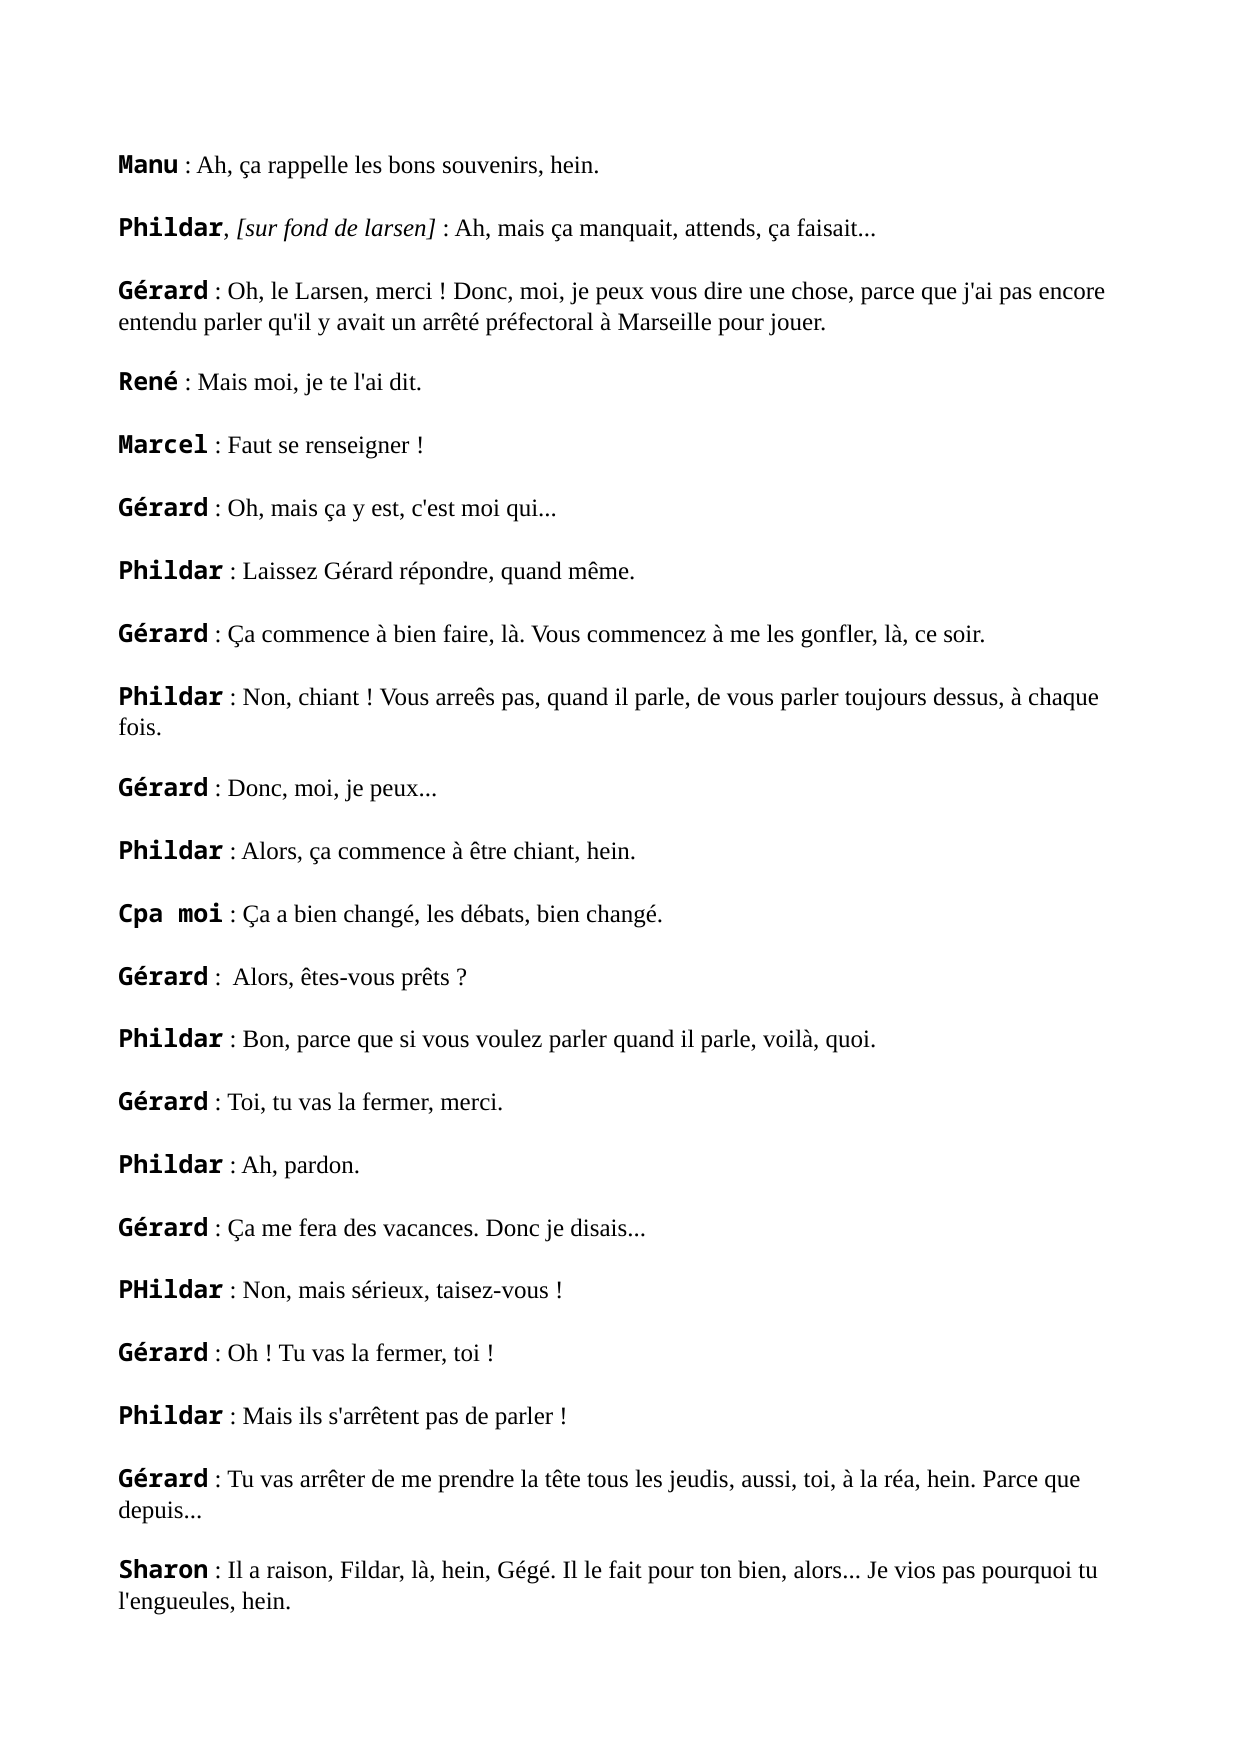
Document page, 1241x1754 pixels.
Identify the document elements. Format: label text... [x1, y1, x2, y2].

text Phildar : Laissez Gérard répondre, quand même. [118, 552, 1122, 587]
text Gérard : Oh, le Larsen, merci ! Donc, moi, je peux vous dire une chose, parce que j'ai pas encore entendu parler qu'il y avait un arrêté préfectoral à Marseille pour jouer. [118, 272, 1122, 335]
text Manu : Ah, ça rappelle les bons souvenirs, hein. [118, 147, 1122, 181]
text Phildar : Non, chiant ! Vous arreês pas, quand il parle, de vous parler toujours dessus, à chaque fois. [118, 678, 1122, 741]
text Gérard : Tu vas arrêter de me prendre la tête tous les jeudis, aussi, toi, à la réa, hein. Parce que depuis... [118, 1461, 1122, 1523]
text Sharon : Il a raison, Fildar, là, hein, Gégé. Il le fait pour ton bien, alors... Je vios pas pourquoi tu l'engueules, hein. [118, 1552, 1122, 1615]
text Phildar : Alors, ça commence à être chiant, hein. [118, 832, 1122, 867]
text Phildar : Mais ils s'arrêtent pas de parler ! [118, 1398, 1122, 1432]
text Phildar : Ah, pardon. [118, 1147, 1122, 1181]
text Cpa moi : Ça a bien changé, les débats, bien changé. [118, 895, 1122, 929]
text Gérard : Alors, êtes-vous prêts ? [118, 958, 1122, 992]
text Phildar, [sur fond de larsen] : Ah, mais ça manquait, attends, ça faisait... [118, 210, 1122, 244]
text Gérard : Ça commence à bien faire, là. Vous commencez à me les gonfler, là, ce soir. [118, 615, 1122, 649]
text Marcel : Faut se renseigner ! [118, 427, 1122, 461]
text Gérard : Oh ! Tu vas la fermer, toi ! [118, 1335, 1122, 1369]
text Gérard : Donc, moi, je peux... [118, 770, 1122, 804]
text PHildar : Non, mais sérieux, taisez-vous ! [118, 1272, 1122, 1306]
text Phildar : Bon, parce que si vous voulez parler quand il parle, voilà, quoi. [118, 1021, 1122, 1055]
text Gérard : Toi, tu vas la fermer, merci. [118, 1084, 1122, 1118]
text Gérard : Oh, mais ça y est, c'est moi qui... [118, 490, 1122, 524]
text René : Mais moi, je te l'ai dit. [118, 364, 1122, 398]
text Gérard : Ça me fera des vacances. Donc je disais... [118, 1209, 1122, 1243]
